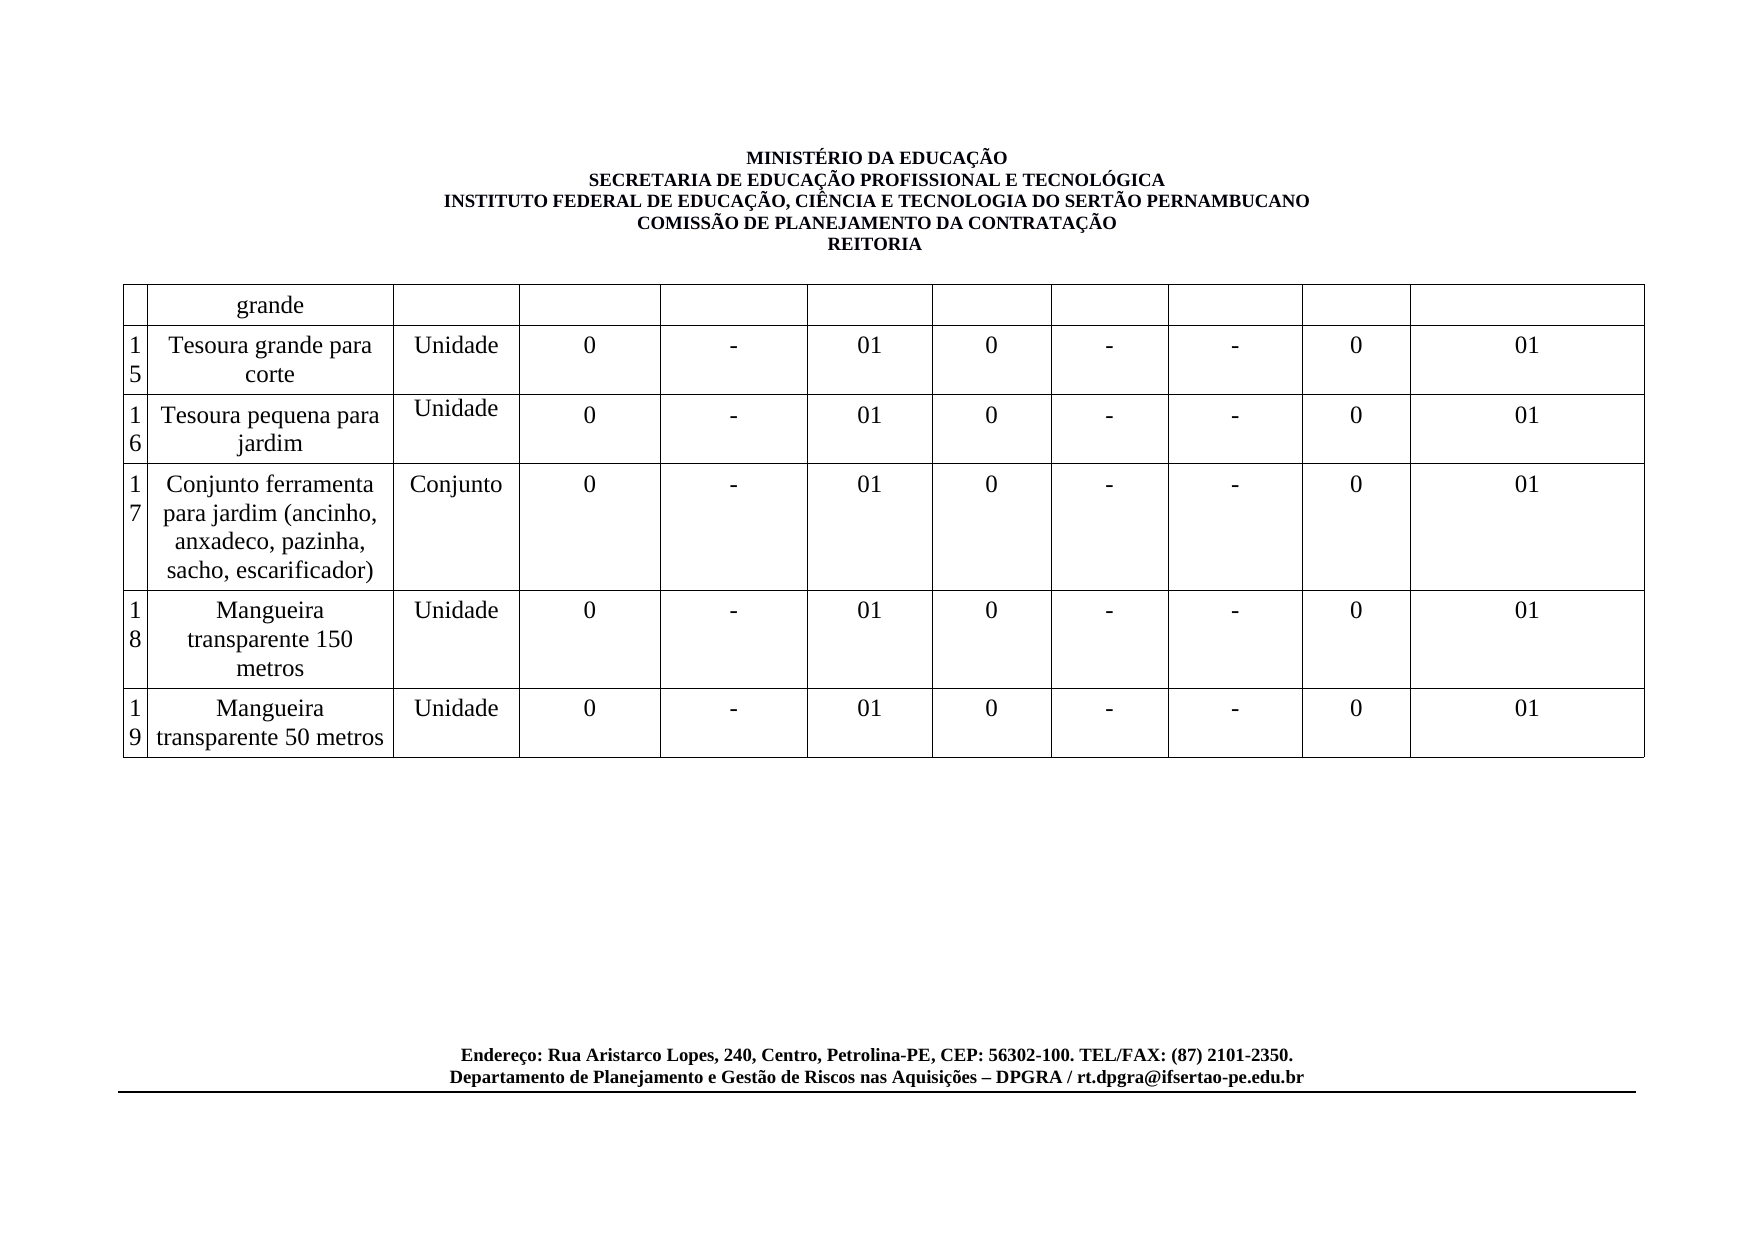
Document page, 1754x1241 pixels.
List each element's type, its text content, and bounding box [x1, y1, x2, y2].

table_cell 0 [933, 464, 1051, 589]
table_cell 01 [808, 591, 932, 687]
table_cell - [1052, 285, 1168, 324]
table_cell 17 [124, 464, 147, 589]
table_cell 0 [520, 591, 660, 687]
table_cell - [1052, 395, 1168, 463]
table_cell 01 [808, 464, 932, 589]
table_cell - [661, 591, 807, 687]
table_cell [520, 285, 660, 324]
table_cell 01 [1411, 326, 1644, 394]
table_cell Unidade [394, 395, 519, 463]
table_cell - [1052, 591, 1168, 687]
table_cell - [1052, 464, 1168, 589]
table_cell - [1052, 326, 1168, 394]
table_cell - [1169, 689, 1302, 757]
table_cell - [661, 689, 807, 757]
table_cell 01 [1411, 464, 1644, 589]
table_cell 16 [124, 395, 147, 463]
table_cell Mangueira transparente 150 metros [148, 591, 393, 687]
table_cell Tesoura pequena para jardim [148, 395, 393, 463]
table_cell 0 [520, 464, 660, 589]
table_cell [808, 285, 932, 324]
table_cell Tesoura grande para corte [148, 326, 393, 394]
table_cell Conjunto ferramenta para jardim (ancinho, anxadeco, pazinha, sacho, escarificador) [148, 464, 393, 589]
table_cell 0 [1303, 395, 1410, 463]
table_cell - [1169, 591, 1302, 687]
table_cell 0 [1303, 591, 1410, 687]
table_cell 01 [808, 326, 932, 394]
table_cell - [1169, 464, 1302, 589]
table_cell [394, 285, 519, 324]
table_cell 01 [1411, 689, 1644, 757]
table_cell 0 [933, 326, 1051, 394]
table_cell 01 [808, 395, 932, 463]
table_cell Unidade [394, 591, 519, 687]
table_cell - [1169, 326, 1302, 394]
table_cell 01 [808, 689, 932, 757]
table_cell - [661, 326, 807, 394]
table_cell Unidade [394, 689, 519, 757]
table_cell 0 [1303, 689, 1410, 757]
table_cell Conjunto [394, 464, 519, 589]
table_cell - [661, 464, 807, 589]
table_cell Unidade [394, 326, 519, 394]
table_cell 0 [933, 591, 1051, 687]
table_cell - [661, 285, 807, 324]
table_cell - [1169, 285, 1302, 324]
table_cell 0 [1303, 464, 1410, 589]
table_cell 0 [520, 689, 660, 757]
table_cell [1303, 285, 1410, 324]
table_cell - [1169, 395, 1302, 463]
table_cell 0 [933, 395, 1051, 463]
table_cell 19 [124, 689, 147, 757]
table_cell 01 [1411, 591, 1644, 687]
table_cell 0 [520, 326, 660, 394]
table_cell [124, 285, 147, 324]
table_cell grande [148, 285, 393, 324]
table_cell - [661, 395, 807, 463]
table_cell - [1052, 689, 1168, 757]
table_cell 15 [124, 326, 147, 394]
table_cell 18 [124, 591, 147, 687]
table_cell [1411, 285, 1644, 324]
table_cell Mangueira transparente 50 metros [148, 689, 393, 757]
table_cell 0 [520, 395, 660, 463]
table_cell 0 [933, 689, 1051, 757]
table_cell [933, 285, 1051, 324]
table_cell 0 [1303, 326, 1410, 394]
table_cell 01 [1411, 395, 1644, 463]
